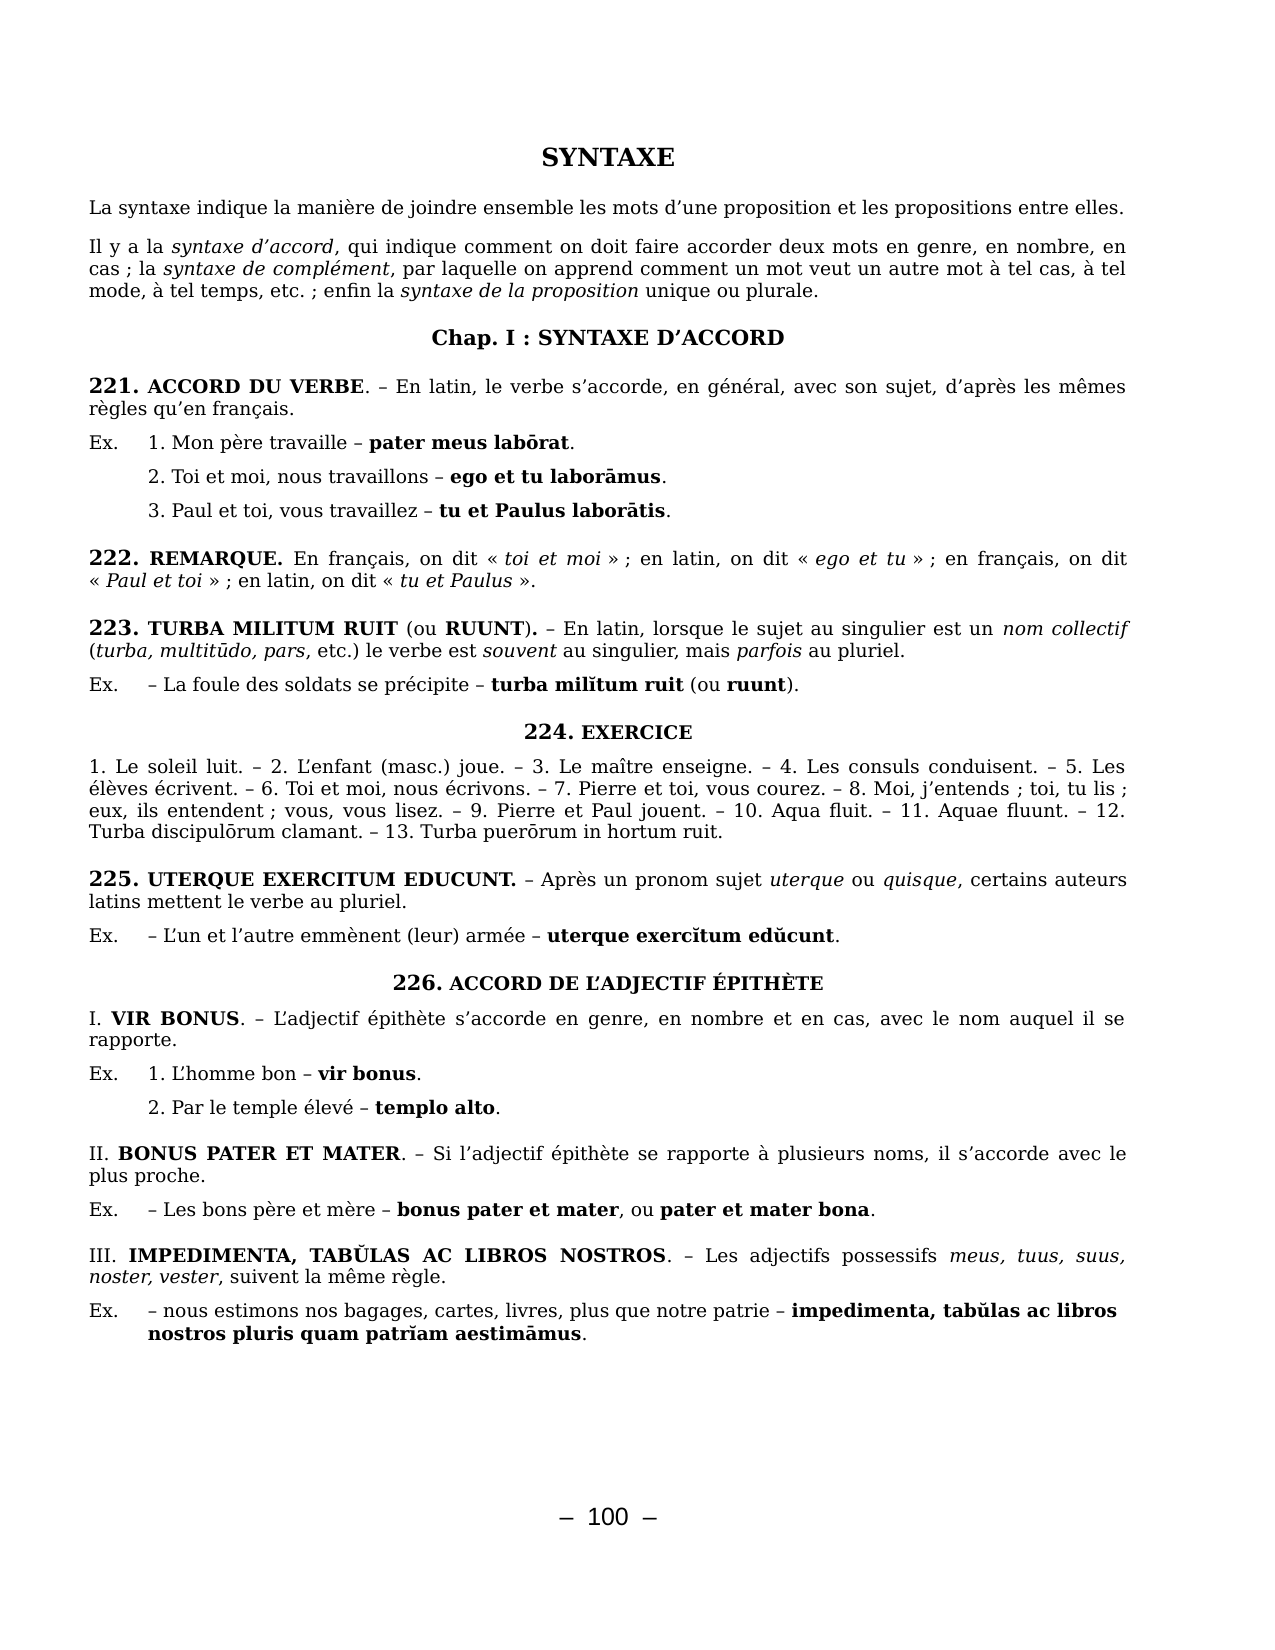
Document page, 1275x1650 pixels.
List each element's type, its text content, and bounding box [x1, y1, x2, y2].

text Ex. – L’un et l’autre emmènent (leur) armée – uterque exercĭtum edŭcunt. [88, 925, 1127, 947]
text Il y a la syntaxe d’accord, qui indique comment on doit faire accorder deux mots en genre, en nombre, en cas ; la syntaxe de complément, par laquelle on apprend comment un mot veut un autre mot à tel cas, à tel mode, à tel temps, etc. ; enfin la syntaxe de la proposition unique ou plurale. [88, 236, 1127, 302]
text I. VIR BONUS. – L’adjectif épithète s’accorde en genre, en nombre et en cas, avec le nom auquel il se rapporte. [88, 1007, 1127, 1051]
text 1. Le soleil luit. – 2. L’enfant (masc.) joue. – 3. Le maître enseigne. – 4. Les consuls conduisent. – 5. Les élèves écrivent. – 6. Toi et moi, nous écrivons. – 7. Pierre et toi, vous courez. – 8. Moi, j’entends ; toi, tu lis ; eux, ils entendent ; vous, vous lisez. – 9. Pierre et Paul jouent. – 10. Aqua fluit. – 11. Aquae fluunt. – 12. Turba discipulōrum clamant. – 13. Turba puerōrum in hortum ruit. [88, 756, 1127, 843]
text Chap. I : SYNTAXE D’ACCORD [88, 326, 1127, 350]
text 2. Par le temple élevé – templo alto. [88, 1097, 1127, 1119]
text 222. REMARQUE. En français, on dit « toi et moi » ; en latin, on dit « ego et tu » ; en français, on dit « Paul et toi » ; en latin, on dit « tu et Paulus ». [88, 546, 1127, 592]
text III. IMPEDIMENTA, TABŬLAS AC LIBROS NOSTROS. – Les adjectifs possessifs meus, tuus, suus, noster, vester, suivent la même règle. [88, 1244, 1127, 1288]
subtitle SYNTAXE [88, 143, 1127, 172]
text Ex. – Les bons père et mère – bonus pater et mater, ou pater et mater bona. [88, 1199, 1127, 1221]
text 224. EXERCICE [88, 719, 1127, 744]
text Ex. 1. Mon père travaille – pater meus labōrat. [88, 432, 1127, 454]
text 225. UTERQUE EXERCITUM EDUCUNT. – Après un pronom sujet uterque ou quisque, certains auteurs latins mettent le verbe au pluriel. [88, 867, 1127, 913]
text Ex. – nous estimons nos bagages, cartes, livres, plus que notre patrie – impedimenta, tabŭlas ac libros nostros pluris quam patrĭam aestimāmus. [88, 1300, 1127, 1344]
text Ex. 1. L’homme bon – vir bonus. [88, 1063, 1127, 1085]
text 2. Toi et moi, nous travaillons – ego et tu laborāmus. [88, 466, 1127, 488]
text 226. ACCORD DE L’ADJECTIF ÉPITHÈTE [88, 971, 1127, 996]
text 223. TURBA MILITUM RUIT (ou RUUNT). – En latin, lorsque le sujet au singulier est un nom collectif (turba, multitūdo, pars, etc.) le verbe est souvent au singulier, mais parfois au pluriel. [88, 616, 1127, 662]
text II. BONUS PATER ET MATER. – Si l’adjectif épithète se rapporte à plusieurs noms, il s’accorde avec le plus proche. [88, 1143, 1127, 1187]
text 3. Paul et toi, vous travaillez – tu et Paulus laborātis. [88, 500, 1127, 522]
text Ex. – La foule des soldats se précipite – turba milĭtum ruit (ou ruunt). [88, 674, 1127, 696]
text 221. ACCORD DU VERBE. – En latin, le verbe s’accorde, en général, avec son sujet, d’après les mêmes règles qu’en français. [88, 374, 1127, 420]
text La syntaxe indique la manière de joindre ensemble les mots d’une proposition et les propositions entre elles. [88, 197, 1127, 219]
